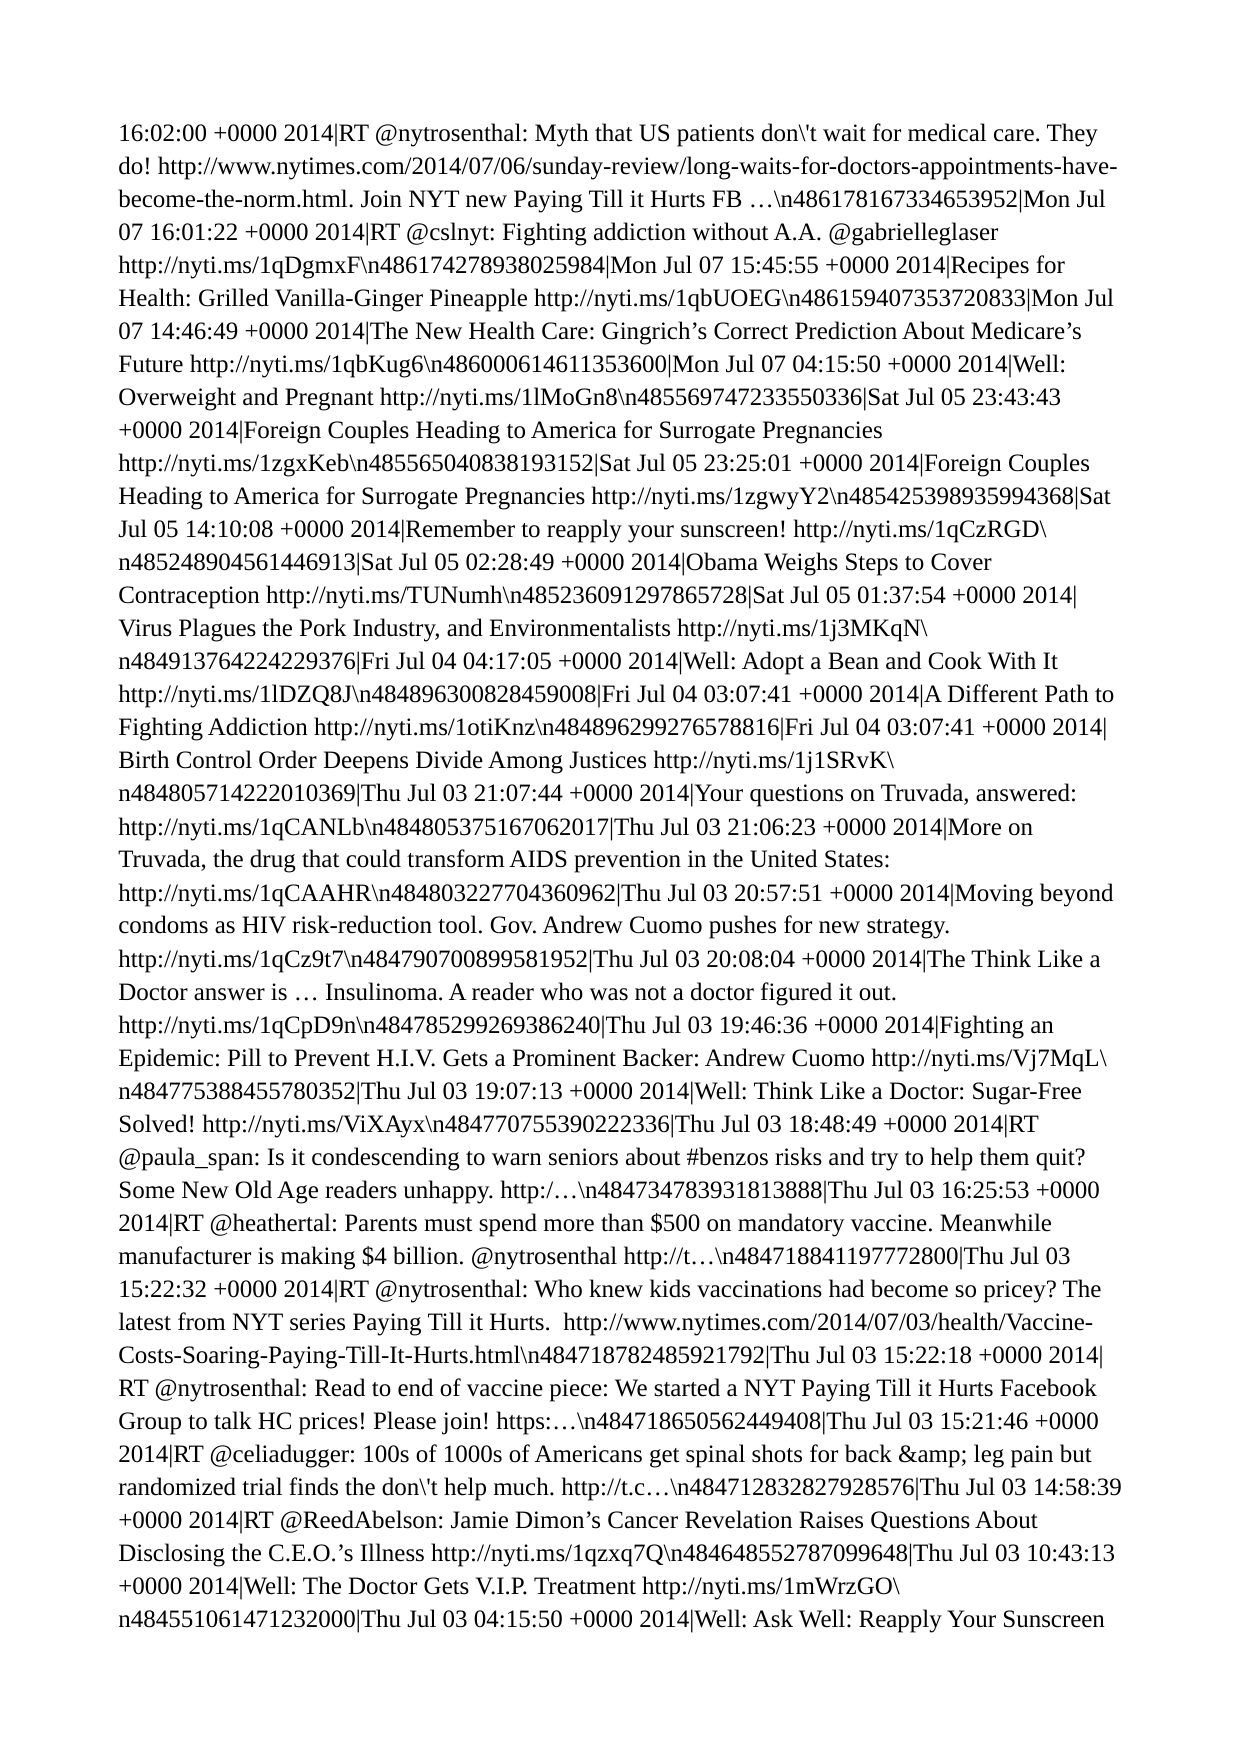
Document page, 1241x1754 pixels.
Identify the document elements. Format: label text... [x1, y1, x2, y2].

text 16:02:00 +0000 2014|RT @nytrosenthal: Myth that US patients don\'t wait for medical care. They do! http://www.nytimes.com/2014/07/06/sunday-review/long-waits-for-doctors-appointments-have-become-the-norm.html. Join NYT new Paying Till it Hurts FB …\n486178167334653952|Mon Jul 07 16:01:22 +0000 2014|RT @cslnyt: Fighting addiction without A.A. @gabrielleglaser http://nyti.ms/1qDgmxF\n486174278938025984|Mon Jul 07 15:45:55 +0000 2014|Recipes for Health: Grilled Vanilla-Ginger Pineapple http://nyti.ms/1qbUOEG\n486159407353720833|Mon Jul 07 14:46:49 +0000 2014|The New Health Care: Gingrich’s Correct Prediction About Medicare’s Future http://nyti.ms/1qbKug6\n486000614611353600|Mon Jul 07 04:15:50 +0000 2014|Well: Overweight and Pregnant http://nyti.ms/1lMoGn8\n485569747233550336|Sat Jul 05 23:43:43 +0000 2014|Foreign Couples Heading to America for Surrogate Pregnancies http://nyti.ms/1zgxKeb\n485565040838193152|Sat Jul 05 23:25:01 +0000 2014|Foreign Couples Heading to America for Surrogate Pregnancies http://nyti.ms/1zgwyY2\n485425398935994368|Sat Jul 05 14:10:08 +0000 2014|Remember to reapply your sunscreen! http://nyti.ms/1qCzRGD\n485248904561446913|Sat Jul 05 02:28:49 +0000 2014|Obama Weighs Steps to Cover Contraception http://nyti.ms/TUNumh\n485236091297865728|Sat Jul 05 01:37:54 +0000 2014|Virus Plagues the Pork Industry, and Environmentalists http://nyti.ms/1j3MKqN\n484913764224229376|Fri Jul 04 04:17:05 +0000 2014|Well: Adopt a Bean and Cook With It http://nyti.ms/1lDZQ8J\n484896300828459008|Fri Jul 04 03:07:41 +0000 2014|A Different Path to Fighting Addiction http://nyti.ms/1otiKnz\n484896299276578816|Fri Jul 04 03:07:41 +0000 2014|Birth Control Order Deepens Divide Among Justices http://nyti.ms/1j1SRvK\n484805714222010369|Thu Jul 03 21:07:44 +0000 2014|Your questions on Truvada, answered: http://nyti.ms/1qCANLb\n484805375167062017|Thu Jul 03 21:06:23 +0000 2014|More on Truvada, the drug that could transform AIDS prevention in the United States: http://nyti.ms/1qCAAHR\n484803227704360962|Thu Jul 03 20:57:51 +0000 2014|Moving beyond condoms as HIV risk-reduction tool. Gov. Andrew Cuomo pushes for new strategy. http://nyti.ms/1qCz9t7\n484790700899581952|Thu Jul 03 20:08:04 +0000 2014|The Think Like a Doctor answer is … Insulinoma. A reader who was not a doctor figured it out. http://nyti.ms/1qCpD9n\n484785299269386240|Thu Jul 03 19:46:36 +0000 2014|Fighting an Epidemic: Pill to Prevent H.I.V. Gets a Prominent Backer: Andrew Cuomo http://nyti.ms/Vj7MqL\n484775388455780352|Thu Jul 03 19:07:13 +0000 2014|Well: Think Like a Doctor: Sugar-Free Solved! http://nyti.ms/ViXAyx\n484770755390222336|Thu Jul 03 18:48:49 +0000 2014|RT @paula_span: Is it condescending to warn seniors about #benzos risks and try to help them quit? Some New Old Age readers unhappy. http:/…\n484734783931813888|Thu Jul 03 16:25:53 +0000 2014|RT @heathertal: Parents must spend more than $500 on mandatory vaccine. Meanwhile manufacturer is making $4 billion. @nytrosenthal http://t…\n484718841197772800|Thu Jul 03 15:22:32 +0000 2014|RT @nytrosenthal: Who knew kids vaccinations had become so pricey? The latest from NYT series Paying Till it Hurts. http://www.nytimes.com/2014/07/03/health/Vaccine-Costs-Soaring-Paying-Till-It-Hurts.html\n484718782485921792|Thu Jul 03 15:22:18 +0000 2014|RT @nytrosenthal: Read to end of vaccine piece: We started a NYT Paying Till it Hurts Facebook Group to talk HC prices! Please join! https:…\n484718650562449408|Thu Jul 03 15:21:46 +0000 2014|RT @celiadugger: 100s of 1000s of Americans get spinal shots for back &amp; leg pain but randomized trial finds the don\'t help much. http://t.c…\n484712832827928576|Thu Jul 03 14:58:39 +0000 2014|RT @ReedAbelson: Jamie Dimon’s Cancer Revelation Raises Questions About Disclosing the C.E.O.’s Illness http://nyti.ms/1qzxq7Q\n484648552787099648|Thu Jul 03 10:43:13 +0000 2014|Well: The Doctor Gets V.I.P. Treatment http://nyti.ms/1mWrzGO\n484551061471232000|Thu Jul 03 04:15:50 +0000 2014|Well: Ask Well: Reapply Your Sunscreen [118, 118, 1122, 1633]
